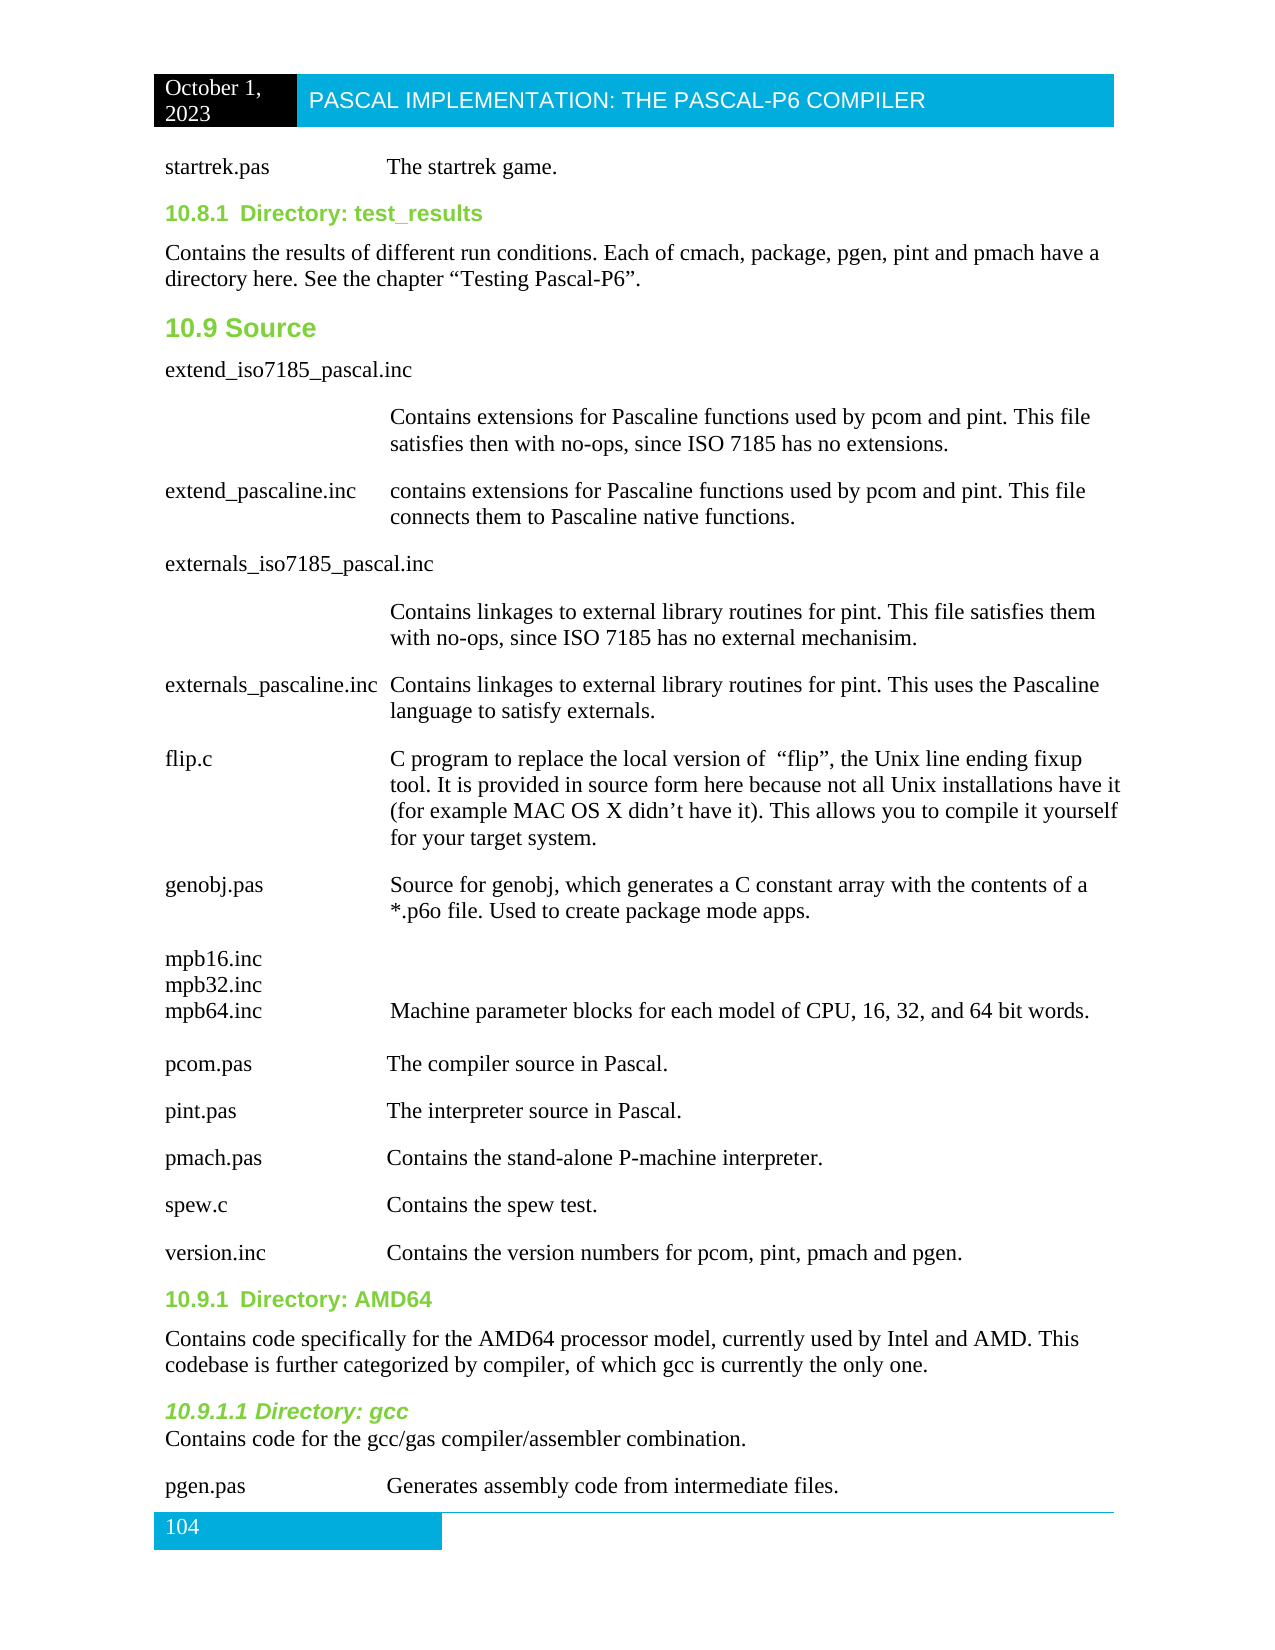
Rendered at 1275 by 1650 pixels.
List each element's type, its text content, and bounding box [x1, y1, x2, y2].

text externals_pascaline.inc Contains linkages to external library routines for pint. This uses the Pascaline language to satisfy externals. [165, 671, 1125, 724]
text Contains the results of different run conditions. Each of cmach, package, pgen, pint and pmach have a directory here. See the chapter “Testing Pascal-P6”. [165, 239, 1125, 292]
text pgen.pas Generates assembly code from intermediate files. [165, 1472, 1125, 1498]
text extend_iso7185_pascal.inc [165, 356, 1125, 383]
text Contains extensions for Pascaline functions used by pcom and pint. This file satisfies then with no-ops, since ISO 7185 has no extensions. [165, 403, 1125, 456]
subtitle Source [165, 312, 1125, 344]
text spew.c Contains the spew test. [165, 1192, 1125, 1218]
text pcom.pas The compiler source in Pascal. [165, 1050, 1125, 1076]
subtitle Directory: test_results [165, 200, 1125, 226]
text pint.pas The interpreter source in Pascal. [165, 1097, 1125, 1123]
subtitle Directory: AMD64 [165, 1286, 1125, 1312]
text Contains code for the gcc/gas compiler/assembler combination. [165, 1425, 1125, 1451]
text genobj.pas Source for genobj, which generates a C constant array with the contents of a *.p6o file. Used to create package mode apps. [165, 871, 1125, 924]
text pmach.pas Contains the stand-alone P-machine interpreter. [165, 1144, 1125, 1171]
text Contains linkages to external library routines for pint. This file satisfies them with no-ops, since ISO 7185 has no external mechanisim. [165, 598, 1125, 650]
text mpb64.inc Machine parameter blocks for each model of CPU, 16, 32, and 64 bit words. [165, 997, 1125, 1024]
text Contains code specifically for the AMD64 processor model, currently used by Intel and AMD. This codebase is further categorized by compiler, of which gcc is currently the only one. [165, 1325, 1125, 1377]
text externals_iso7185_pascal.inc [165, 551, 1125, 577]
text mpb32.inc [165, 971, 1125, 997]
text version.inc Contains the version numbers for pcom, pint, pmach and pgen. [165, 1239, 1125, 1265]
text flip.c C program to replace the local version of “flip”, the Unix line ending fixup tool. It is provided in source form here because not all Unix installations have it (for example MAC OS X didn’t have it). This allows you to compile it yourself for your target system. [165, 745, 1125, 850]
text extend_pascaline.inc contains extensions for Pascaline functions used by pcom and pint. This file connects them to Pascaline native functions. [165, 477, 1125, 530]
subtitle Directory: gcc [165, 1398, 1125, 1425]
text mpb16.inc [165, 944, 1125, 971]
text startrek.pas The startrek game. [165, 153, 1125, 179]
